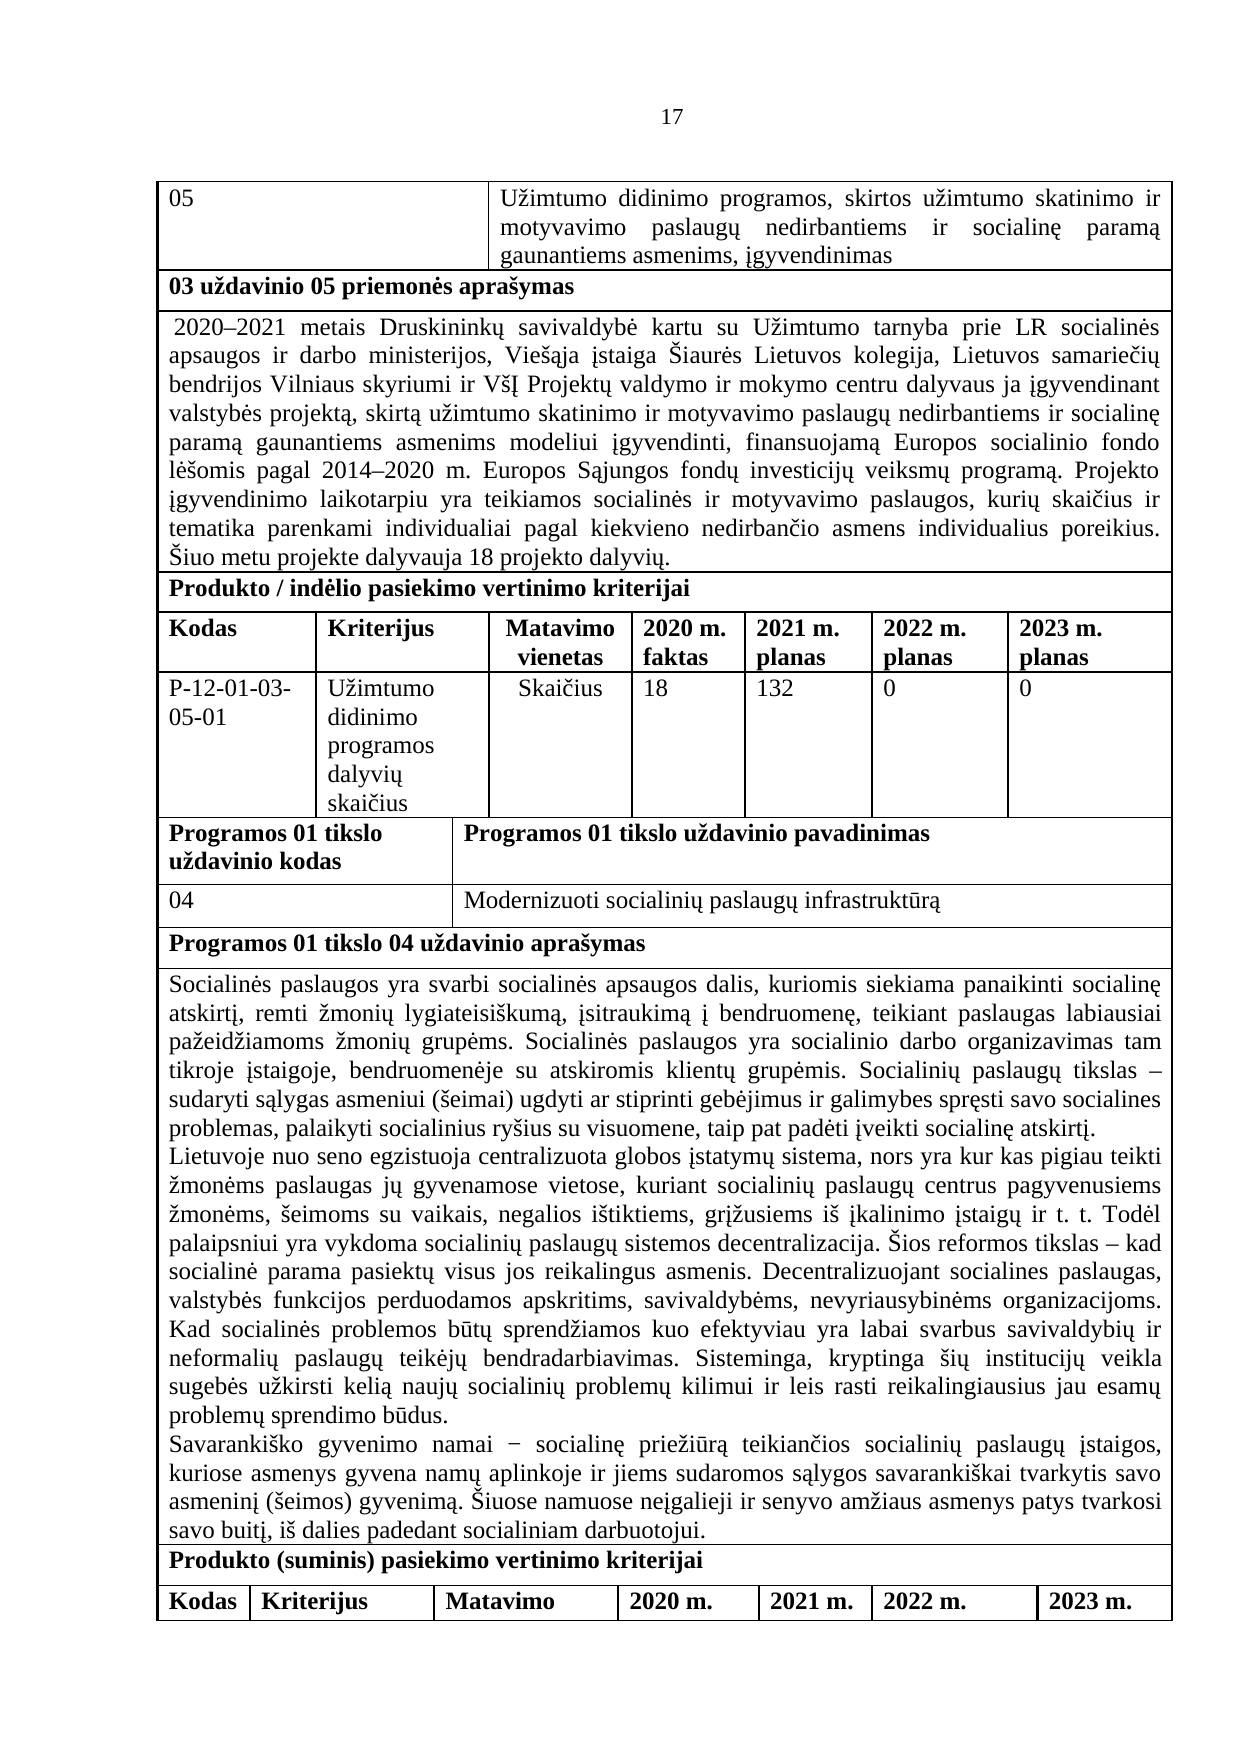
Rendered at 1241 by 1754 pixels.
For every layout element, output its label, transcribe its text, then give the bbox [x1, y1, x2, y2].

table_cell Matavimo vienetas [490, 613, 631, 671]
table_cell [1173, 1585, 1178, 1620]
table_cell 2021 m. [760, 1586, 871, 1620]
table_cell Produkto (suminis) pasiekimo vertinimo kriterijai [159, 1545, 1171, 1585]
table_cell [1173, 817, 1178, 884]
table_cell [1173, 884, 1178, 927]
table_cell Programos 01 tikslo 04 uždavinio aprašymas [159, 928, 1171, 968]
table_cell Matavimo [435, 1586, 617, 1620]
table_cell 0 [873, 673, 1007, 817]
table_cell 0 [1009, 673, 1171, 817]
table_cell 2021 m. planas [746, 613, 871, 671]
table_cell 132 [746, 673, 871, 817]
table_cell Užimtumo didinimo programos dalyvių skaičius [317, 673, 488, 817]
table_cell Skaičius [490, 673, 631, 817]
table_cell [1173, 181, 1178, 269]
table_cell [1173, 927, 1178, 968]
table_cell [1173, 671, 1178, 817]
table_cell [1173, 968, 1178, 1544]
table_cell Socialinės paslaugos yra svarbi socialinės apsaugos dalis, kuriomis siekiama panaikinti socialinę atskirtį, remti žmonių lygiateisiškumą, įsitraukimą į bendruomenę, teikiant paslaugas labiausiai pažeidžiamoms žmonių grupėms. Socialinės paslaugos yra socialinio darbo organizavimas tam tikroje įstaigoje, bendruomenėje su atskiromis klientų grupėmis. Socialinių paslaugų tikslas – sudaryti sąlygas asmeniui (šeimai) ugdyti ar stiprinti gebėjimus ir galimybes spręsti savo socialines problemas, palaikyti socialinius ryšius su visuomene, taip pat padėti įveikti socialinę atskirtį. Lietuvoje nuo seno egzistuoja centralizuota globos įstatymų sistema, nors yra kur kas pigiau teikti žmonėms paslaugas jų gyvenamose vietose, kuriant socialinių paslaugų centrus pagyvenusiems žmonėms, šeimoms su vaikais, negalios ištiktiems, grįžusiems iš įkalinimo įstaigų ir t. t. Todėl palaipsniui yra vykdoma socialinių paslaugų sistemos decentralizacija. Šios reformos tikslas – kad socialinė parama pasiektų visus jos reikalingus asmenis. Decentralizuojant socialines paslaugas, valstybės funkcijos perduodamos apskritims, savivaldybėms, nevyriausybinėms organizacijoms. Kad socialinės problemos būtų sprendžiamos kuo efektyviau yra labai svarbus savivaldybių ir neformalių paslaugų teikėjų bendradarbiavimas. Sisteminga, kryptinga šių institucijų veikla sugebės užkirsti kelią naujų socialinių problemų kilimui ir leis rasti reikalingiausius jau esamų problemų sprendimo būdus. Savarankiško gyvenimo namai − socialinę priežiūrą teikiančios socialinių paslaugų įstaigos, kuriose asmenys gyvena namų aplinkoje ir jiems sudaromos sąlygos savarankiškai tvarkytis savo asmeninį (šeimos) gyvenimą. Šiuose namuose neįgalieji ir senyvo amžiaus asmenys patys tvarkosi savo buitį, iš dalies padedant socialiniam darbuotojui. [159, 969, 1171, 1544]
table_cell Kodas [159, 613, 315, 671]
table_cell Kodas [159, 1586, 249, 1620]
table_cell [1173, 611, 1178, 671]
table_cell 2022 m. planas [873, 613, 1007, 671]
table_cell 2022 m. [873, 1586, 1036, 1620]
table_cell [1173, 571, 1178, 611]
table_cell 2020‒2021 metais Druskininkų savivaldybė kartu su Užimtumo tarnyba prie LR socialinės apsaugos ir darbo ministerijos, Viešąja įstaiga Šiaurės Lietuvos kolegija, Lietuvos samariečių bendrijos Vilniaus skyriumi ir VšĮ Projektų valdymo ir mokymo centru dalyvaus ja įgyvendinant valstybės projektą, skirtą užimtumo skatinimo ir motyvavimo paslaugų nedirbantiems ir socialinę paramą gaunantiems asmenims modeliui įgyvendinti, finansuojamą Europos socialinio fondo lėšomis pagal 2014–2020 m. Europos Sąjungos fondų investicijų veiksmų programą. Projekto įgyvendinimo laikotarpiu yra teikiamos socialinės ir motyvavimo paslaugos, kurių skaičius ir tematika parenkami individualiai pagal kiekvieno nedirbančio asmens individualius poreikius. Šiuo metu projekte dalyvauja 18 projekto dalyvių. [159, 312, 1171, 571]
table_cell 2020 m. [619, 1586, 758, 1620]
table_cell P-12-01-03-05-01 [159, 673, 315, 817]
table_cell [1173, 269, 1178, 310]
table_cell Programos 01 tikslo uždavinio kodas [159, 818, 452, 884]
table_cell Modernizuoti socialinių paslaugų infrastruktūrą [453, 885, 1171, 927]
table_cell [1173, 1544, 1178, 1585]
table_cell 18 [633, 673, 744, 817]
table_cell [1173, 310, 1178, 571]
table_cell 03 uždavinio 05 priemonės aprašymas [159, 271, 1171, 310]
table_cell Kriterijus [317, 613, 488, 671]
table_cell Kriterijus [251, 1586, 433, 1620]
table_cell 04 [159, 885, 452, 927]
table_cell Užimtumo didinimo programos, skirtos užimtumo skatinimo ir motyvavimo paslaugų nedirbantiems ir socialinę paramą gaunantiems asmenims, įgyvendinimas [489, 182, 1171, 269]
table_cell 2023 m. [1039, 1586, 1171, 1620]
table_cell 2023 m. planas [1009, 613, 1171, 671]
table_cell Produkto / indėlio pasiekimo vertinimo kriterijai [159, 573, 1171, 611]
table_cell 05 [159, 182, 488, 269]
table_cell Programos 01 tikslo uždavinio pavadinimas [453, 818, 1171, 884]
table_cell 2020 m. faktas [633, 613, 744, 671]
